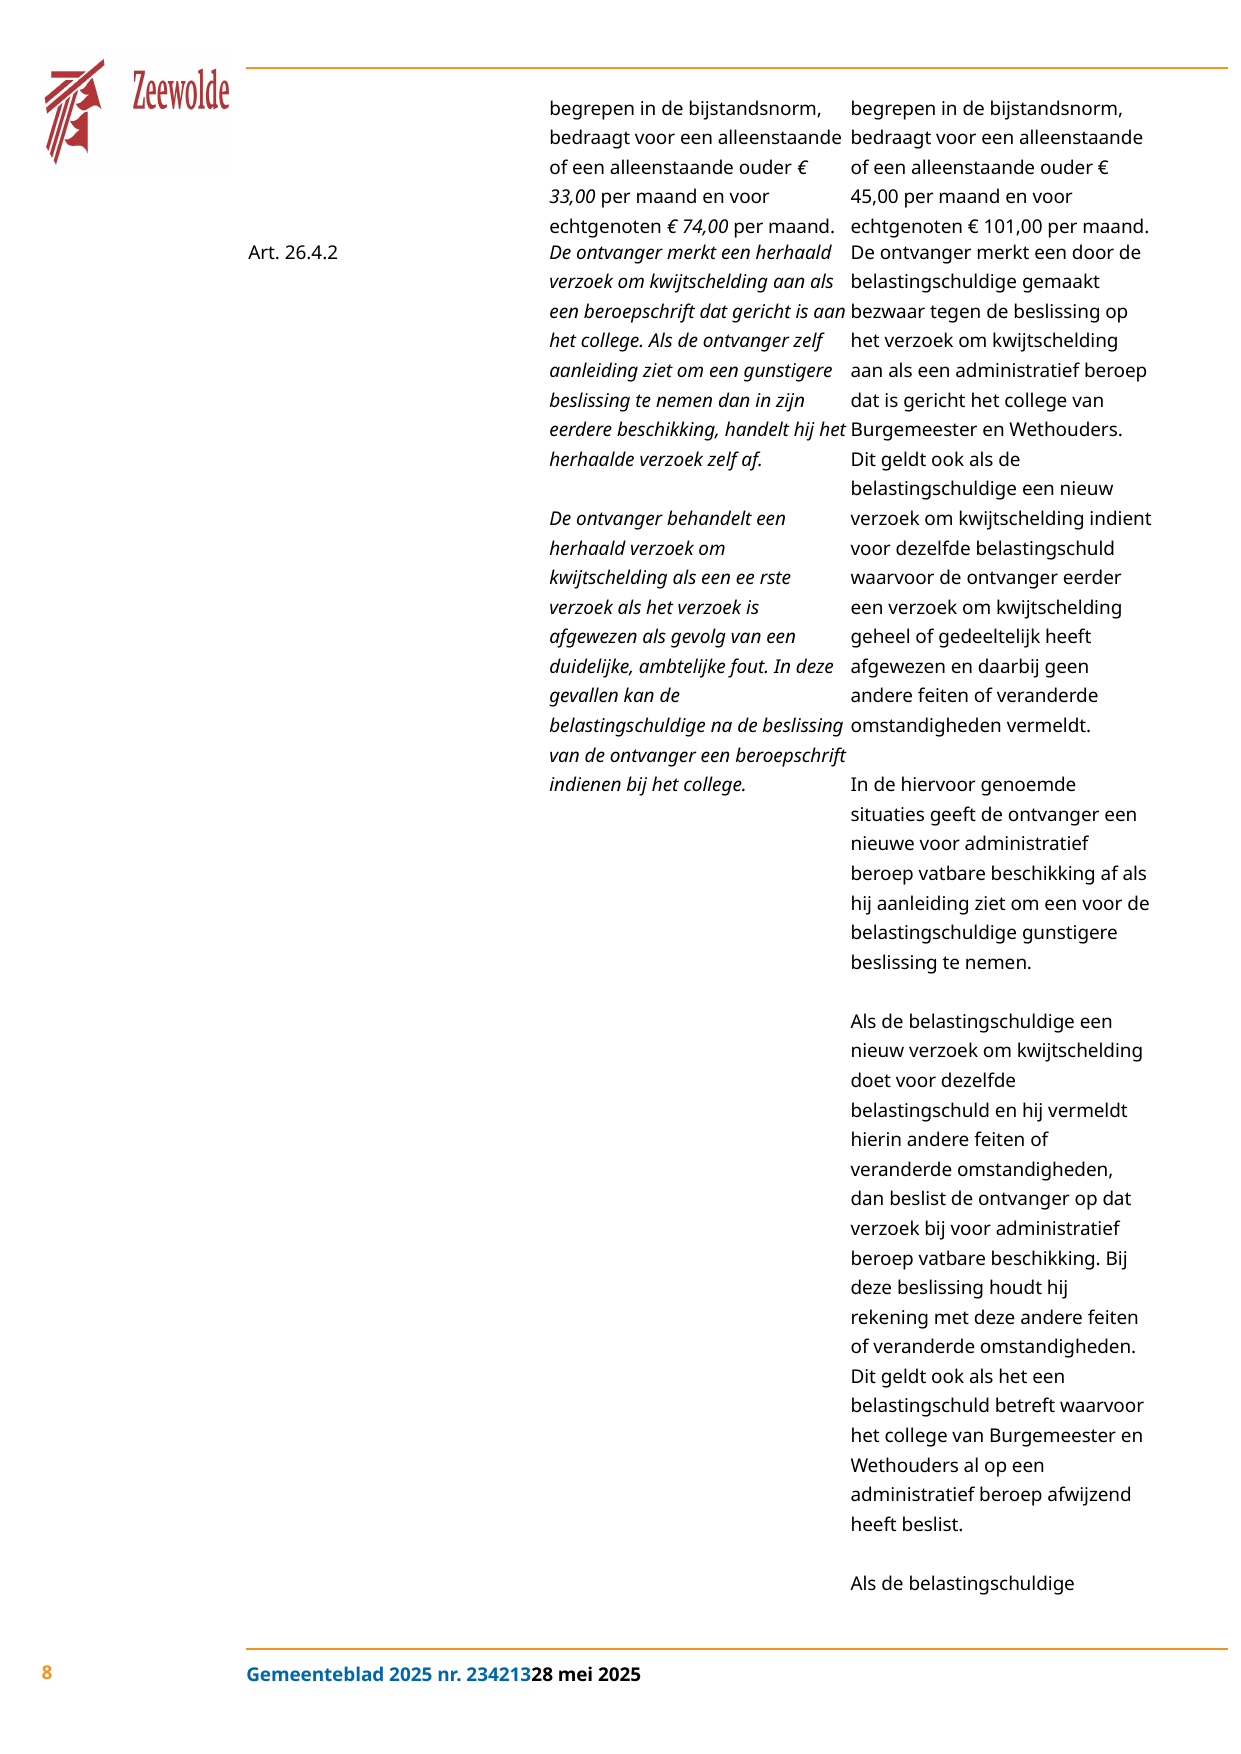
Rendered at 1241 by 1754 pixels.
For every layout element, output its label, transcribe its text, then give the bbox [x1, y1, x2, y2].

table_cell De ontvanger merkt een herhaald verzoek om kwijtschelding aan als een beroepschrift dat gericht is aan het college. Als de ontvanger zelf aanleiding ziet om een gunstigere beslissing te nemen dan in zijn eerdere beschikking, handelt hij het herhaalde verzoek zelf af. De ontvanger behandelt een herhaald verzoek om kwijtschelding als een ee rste verzoek als het verzoek is afgewezen als gevolg van een duidelijke, ambtelijke fout. In deze gevallen kan de belastingschuldige na de beslissing van de ontvanger een beroepschrift indienen bij het college. [549, 239, 850, 1596]
table_cell begrepen in de bijstandsnorm, bedraagt voor een alleenstaande of een alleenstaande ouder € 33,00 per maand en voor echtgenoten € 74,00 per maand. [549, 95, 850, 239]
table_cell [248, 95, 549, 239]
table_cell begrepen in de bijstandsnorm, bedraagt voor een alleenstaande of een alleenstaande ouder € 45,00 per maand en voor echtgenoten € 101,00 per maand. [850, 95, 1152, 239]
table_cell De ontvanger merkt een door de belastingschuldige gemaakt bezwaar tegen de beslissing op het verzoek om kwijtschelding aan als een administratief beroep dat is gericht het college van Burgemeester en Wethouders. Dit geldt ook als de belastingschuldige een nieuw verzoek om kwijtschelding indient voor dezelfde belastingschuld waarvoor de ontvanger eerder een verzoek om kwijtschelding geheel of gedeeltelijk heeft afgewezen en daarbij geen andere feiten of veranderde omstandigheden vermeldt. In de hiervoor genoemde situaties geeft de ontvanger een nieuwe voor administratief beroep vatbare beschikking af als hij aanleiding ziet om een voor de belastingschuldige gunstigere beslissing te nemen. Als de belastingschuldige een nieuw verzoek om kwijtschelding doet voor dezelfde belastingschuld en hij vermeldt hierin andere feiten of veranderde omstandigheden, dan beslist de ontvanger op dat verzoek bij voor administratief beroep vatbare beschikking. Bij deze beslissing houdt hij rekening met deze andere feiten of veranderde omstandigheden. Dit geldt ook als het een belastingschuld betreft waarvoor het college van Burgemeester en Wethouders al op een administratief beroep afwijzend heeft beslist. Als de belastingschuldige [850, 239, 1152, 1596]
picture [41, 47, 231, 172]
table_cell Art. 26.4.2 [248, 239, 549, 1596]
